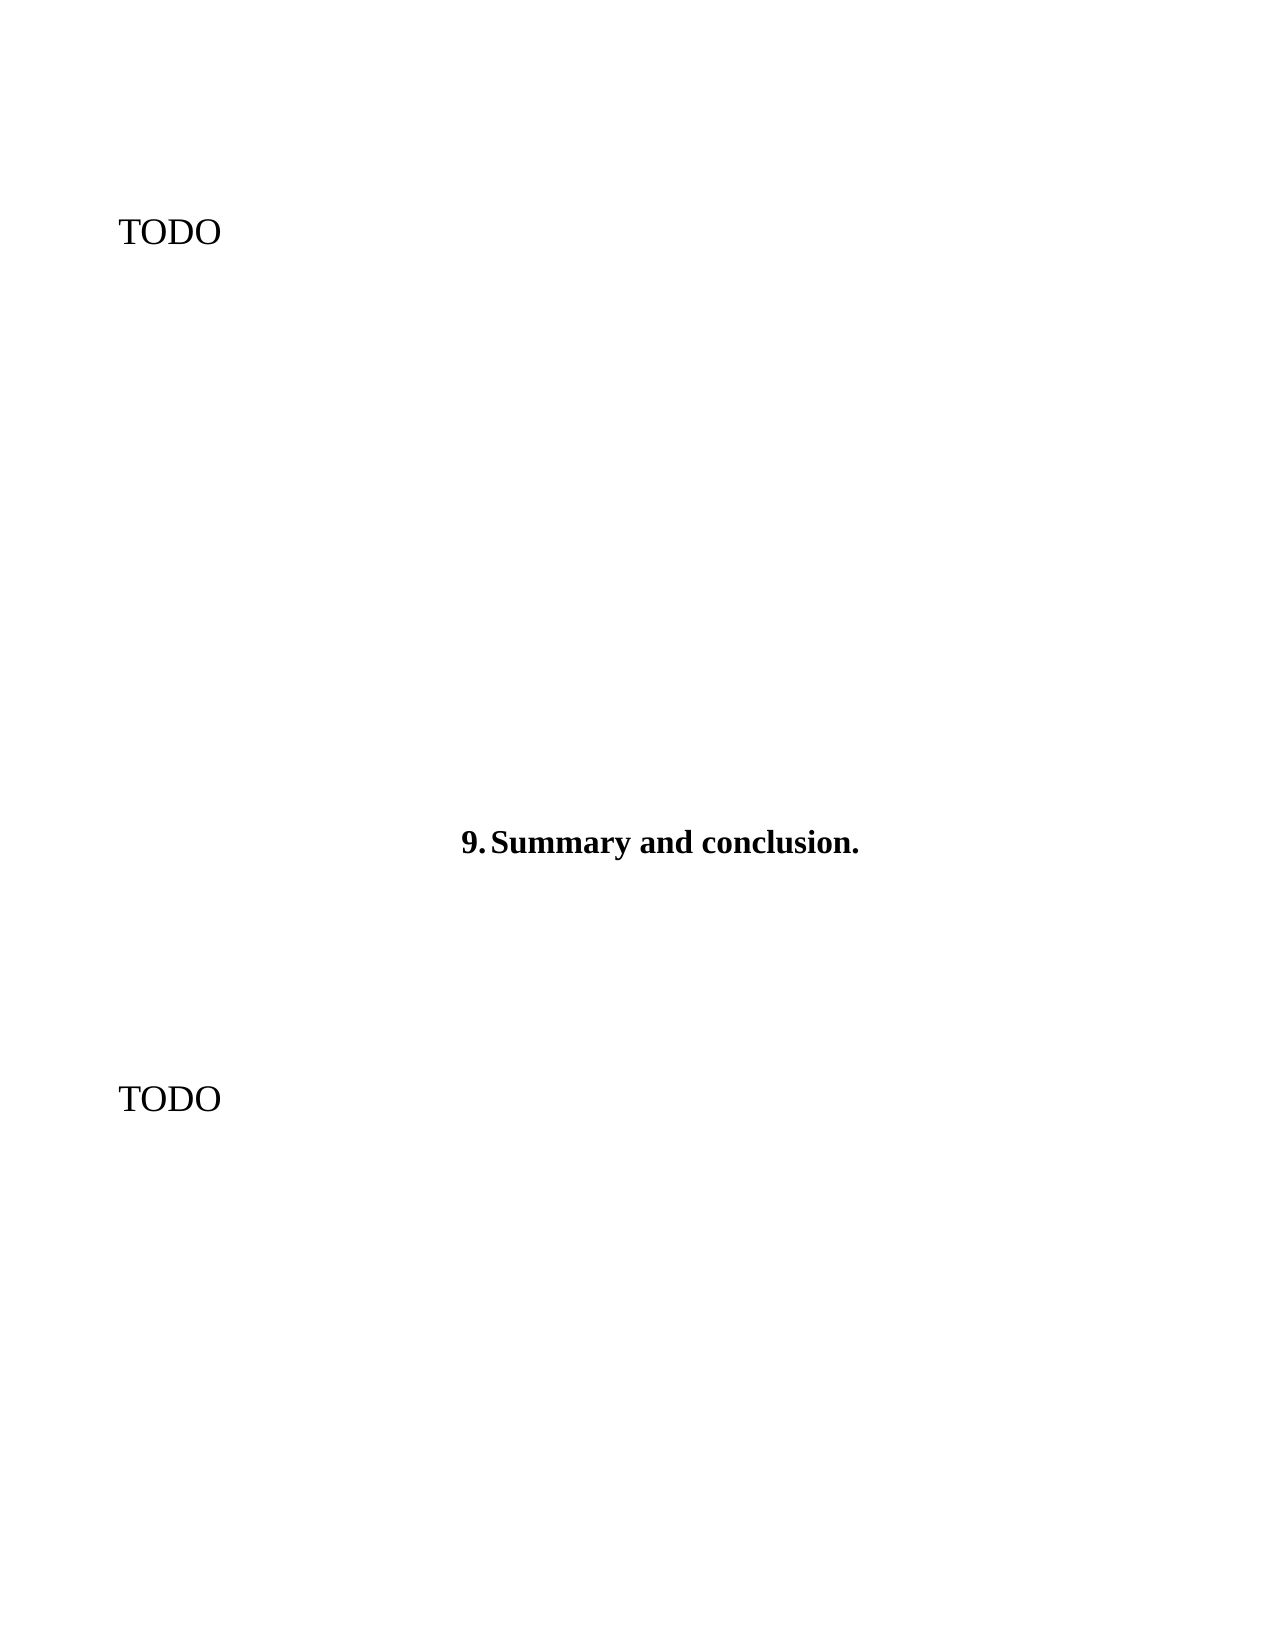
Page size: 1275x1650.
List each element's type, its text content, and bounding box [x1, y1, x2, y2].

list Summary and conclusion. [156, 822, 1157, 861]
text TODO [118, 1076, 1157, 1119]
text TODO [118, 209, 1157, 252]
